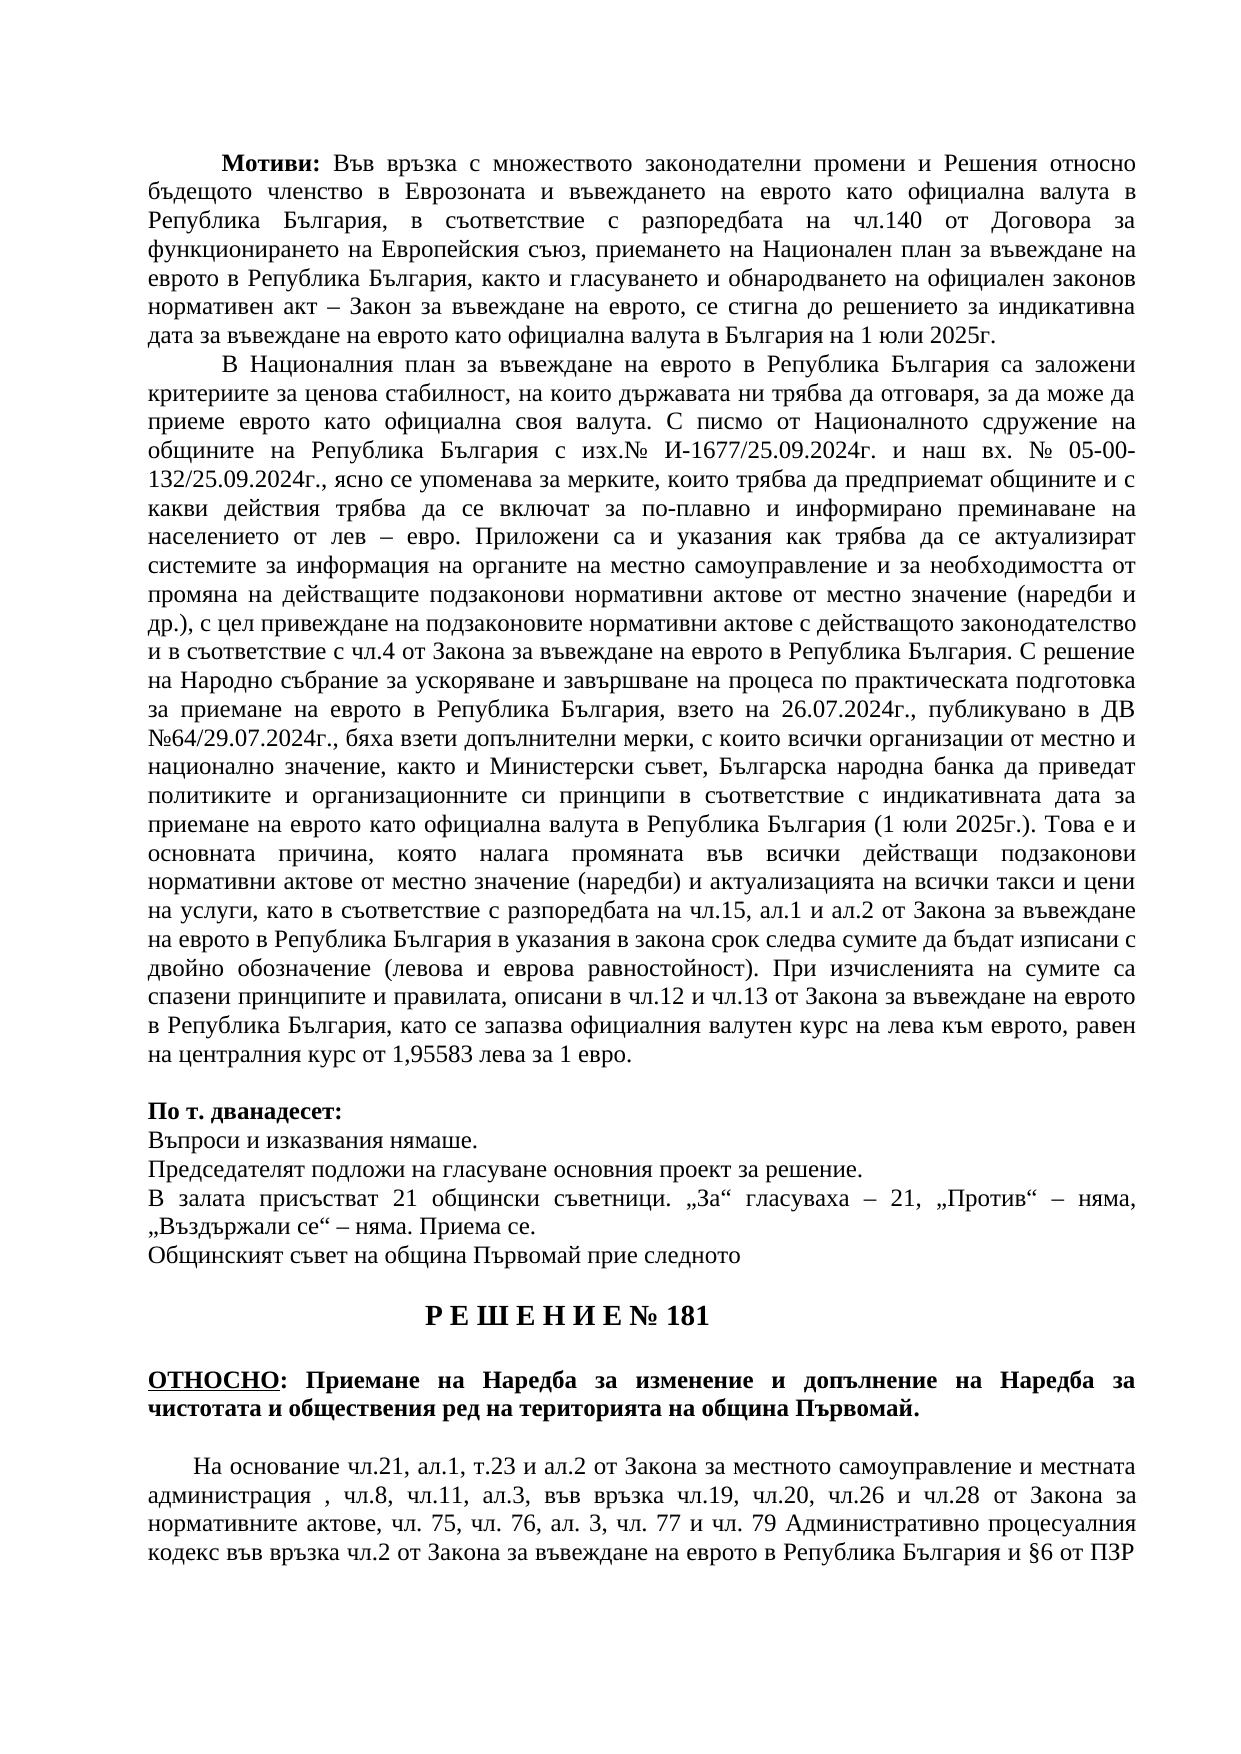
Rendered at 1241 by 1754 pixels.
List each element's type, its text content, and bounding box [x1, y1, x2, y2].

text Председателят подложи на гласуване основния проект за решение. [148, 1154, 1137, 1183]
text Мотиви: Във връзка с множеството законодателни промени и Решения относно бъдещото членство в Еврозоната и въвеждането на еврото като официална валута в Република България, в съответствие с разпоредбата на чл.140 от Договора за функционирането на Европейския съюз, приемането на Национален план за въвеждане на еврото в Република България, както и гласуването и обнародването на официален законов нормативен акт – Закон за въвеждане на еврото, се стигна до решението за индикативна дата за въвеждане на еврото като официална валута в България на 1 юли 2025г. [148, 148, 1137, 349]
text ОТНОСНО: Приемане на Наредба за изменение и допълнение на Наредба за чистотата и обществения ред на територията на община Първомай. [148, 1365, 1137, 1422]
text Общинският съвет на община Първомай прие следното [148, 1240, 1137, 1269]
text Р Е Ш Е Н И Е № 181 [148, 1298, 1137, 1331]
text В Националния план за въвеждане на еврото в Република България са заложени критериите за ценова стабилност, на които държавата ни трябва да отговаря, за да може да приеме еврото като официална своя валута. С писмо от Националното сдружение на общините на Република България с изх.№ И-1677/25.09.2024г. и наш вх. № 05-00-132/25.09.2024г., ясно се упоменава за мерките, които трябва да предприемат общините и с какви действия трябва да се включат за по-плавно и информирано преминаване на населението от лев – евро. Приложени са и указания как трябва да се актуализират системите за информация на органите на местно самоуправление и за необходимостта от промяна на действащите подзаконови нормативни актове от местно значение (наредби и др.), с цел привеждане на подзаконовите нормативни актове с действащото законодателство и в съответствие с чл.4 от Закона за въвеждане на еврото в Република България. С решение на Народно събрание за ускоряване и завършване на процеса по практическата подготовка за приемане на еврото в Република България, взето на 26.07.2024г., публикувано в ДВ №64/29.07.2024г., бяха взети допълнителни мерки, с които всички организации от местно и национално значение, както и Министерски съвет, Българска народна банка да приведат политиките и организационните си принципи в съответствие с индикативната дата за приемане на еврото като официална валута в Република България (1 юли 2025г.). Това е и основната причина, която налага промяната във всички действащи подзаконови нормативни актове от местно значение (наредби) и актуализацията на всички такси и цени на услуги, като в съответствие с разпоредбата на чл.15, ал.1 и ал.2 от Закона за въвеждане на еврото в Република България в указания в закона срок следва сумите да бъдат изписани с двойно обозначение (левова и еврова равностойност). При изчисленията на сумите са спазени принципите и правилата, описани в чл.12 и чл.13 от Закона за въвеждане на еврото в Република България, като се запазва официалния валутен курс на лева към еврото, равен на централния курс от 1,95583 лева за 1 евро. [148, 349, 1137, 1068]
text По т. дванадесет: [148, 1096, 1137, 1125]
text На основание чл.21, ал.1, т.23 и ал.2 от Закона за местното самоуправление и местната администрация , чл.8, чл.11, ал.3, във връзка чл.19, чл.20, чл.26 и чл.28 от Закона за нормативните актове, чл. 75, чл. 76, ал. 3, чл. 77 и чл. 79 Административно процесуалния кодекс във връзка чл.2 от Закона за въвеждане на еврото в Република България и §6 от ПЗР [148, 1451, 1137, 1566]
text В залата присъстват 21 общински съветници. „За“ гласуваха – 21, „Против“ – няма, „Въздържали се“ – няма. Приема се. [148, 1183, 1137, 1240]
text Въпроси и изказвания нямаше. [148, 1125, 1137, 1154]
